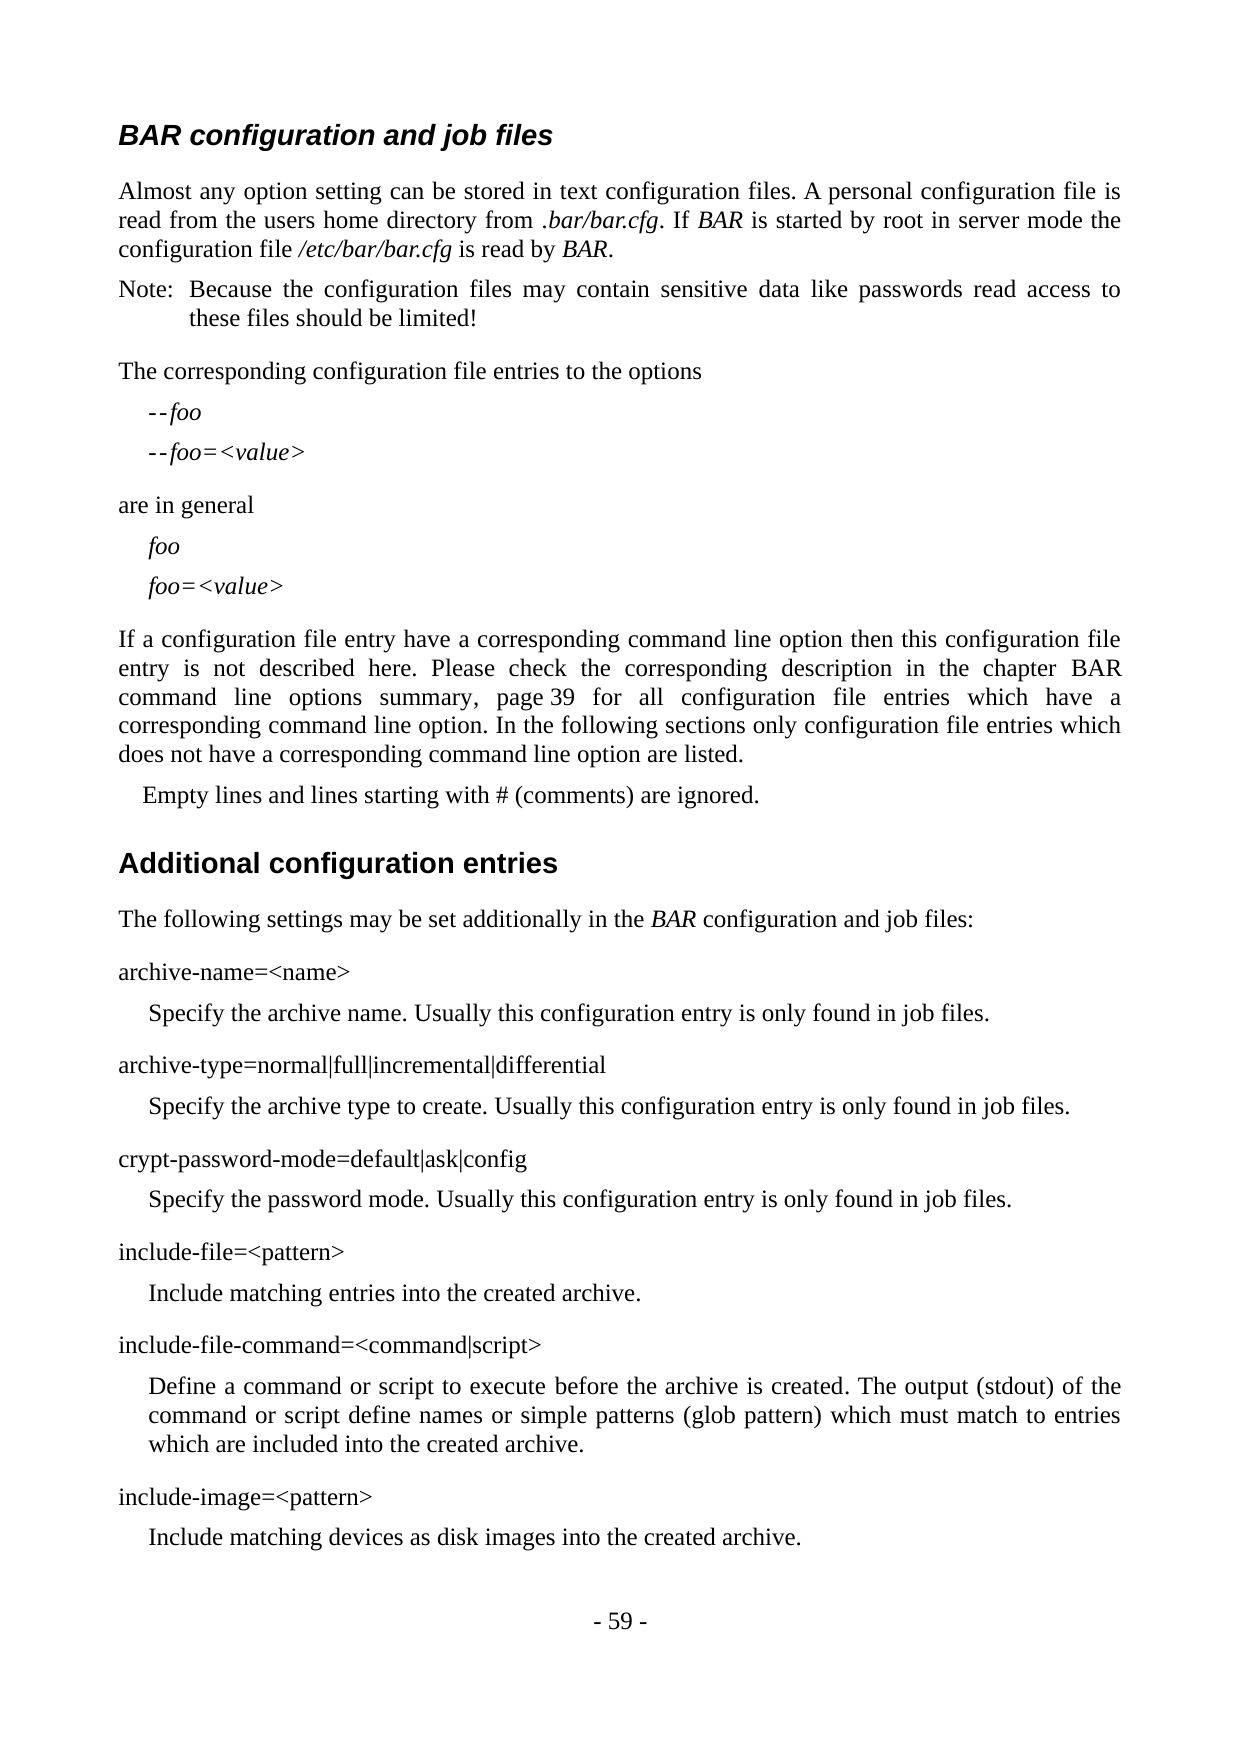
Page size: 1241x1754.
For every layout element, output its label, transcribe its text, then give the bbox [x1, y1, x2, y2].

text are in general [118, 490, 1122, 519]
text Specify the password mode. Usually this configuration entry is only found in job files. [148, 1184, 1122, 1213]
text Empty lines and lines starting with # (comments) are ignored. [118, 780, 1122, 809]
text The corresponding configuration file entries to the options [118, 356, 1122, 384]
text Note: Because the configuration files may contain sensitive data like passwords read access to these files should be limited! [118, 274, 1122, 332]
title crypt-password-mode=default|ask|config [118, 1144, 1122, 1172]
text ‑‑foo=<value> [148, 437, 1122, 466]
text Include matching devices as disk images into the created archive. [148, 1522, 1122, 1551]
text foo=<value> [148, 571, 1122, 600]
subtitle Additional configuration entries [118, 846, 1122, 880]
text foo [148, 531, 1122, 559]
text If a configuration file entry have a corresponding command line option then this configuration file entry is not described here. Please check the corresponding description in the chapter BAR command line options summary, page 39 for all configuration file entries which have a corresponding command line option. In the following sections only configuration file entries which does not have a corresponding command line option are listed. [118, 624, 1122, 768]
text ‑‑foo [148, 397, 1122, 425]
title archive-name=<name> [118, 957, 1122, 986]
title include-image=<pattern> [118, 1482, 1122, 1510]
text Include matching entries into the created archive. [148, 1278, 1122, 1307]
text Specify the archive name. Usually this configuration entry is only found in job files. [148, 998, 1122, 1026]
title archive-type=normal|full|incremental|differential [118, 1050, 1122, 1079]
subtitle BAR configuration and job files [118, 118, 1122, 152]
text Define a command or script to execute before the archive is created. The output (stdout) of the command or script define names or simple patterns (glob pattern) which must match to entries which are included into the created archive. [148, 1371, 1122, 1458]
text Specify the archive type to create. Usually this configuration entry is only found in job files. [148, 1091, 1122, 1120]
text Almost any option setting can be stored in text configuration files. A personal configuration file is read from the users home directory from .bar/bar.cfg. If BAR is started by root in server mode the configuration file /etc/bar/bar.cfg is read by BAR. [118, 176, 1122, 262]
text The following settings may be set additionally in the BAR configuration and job files: [118, 904, 1122, 933]
title include-file-command=<command|script> [118, 1331, 1122, 1359]
title include-file=<pattern> [118, 1237, 1122, 1266]
